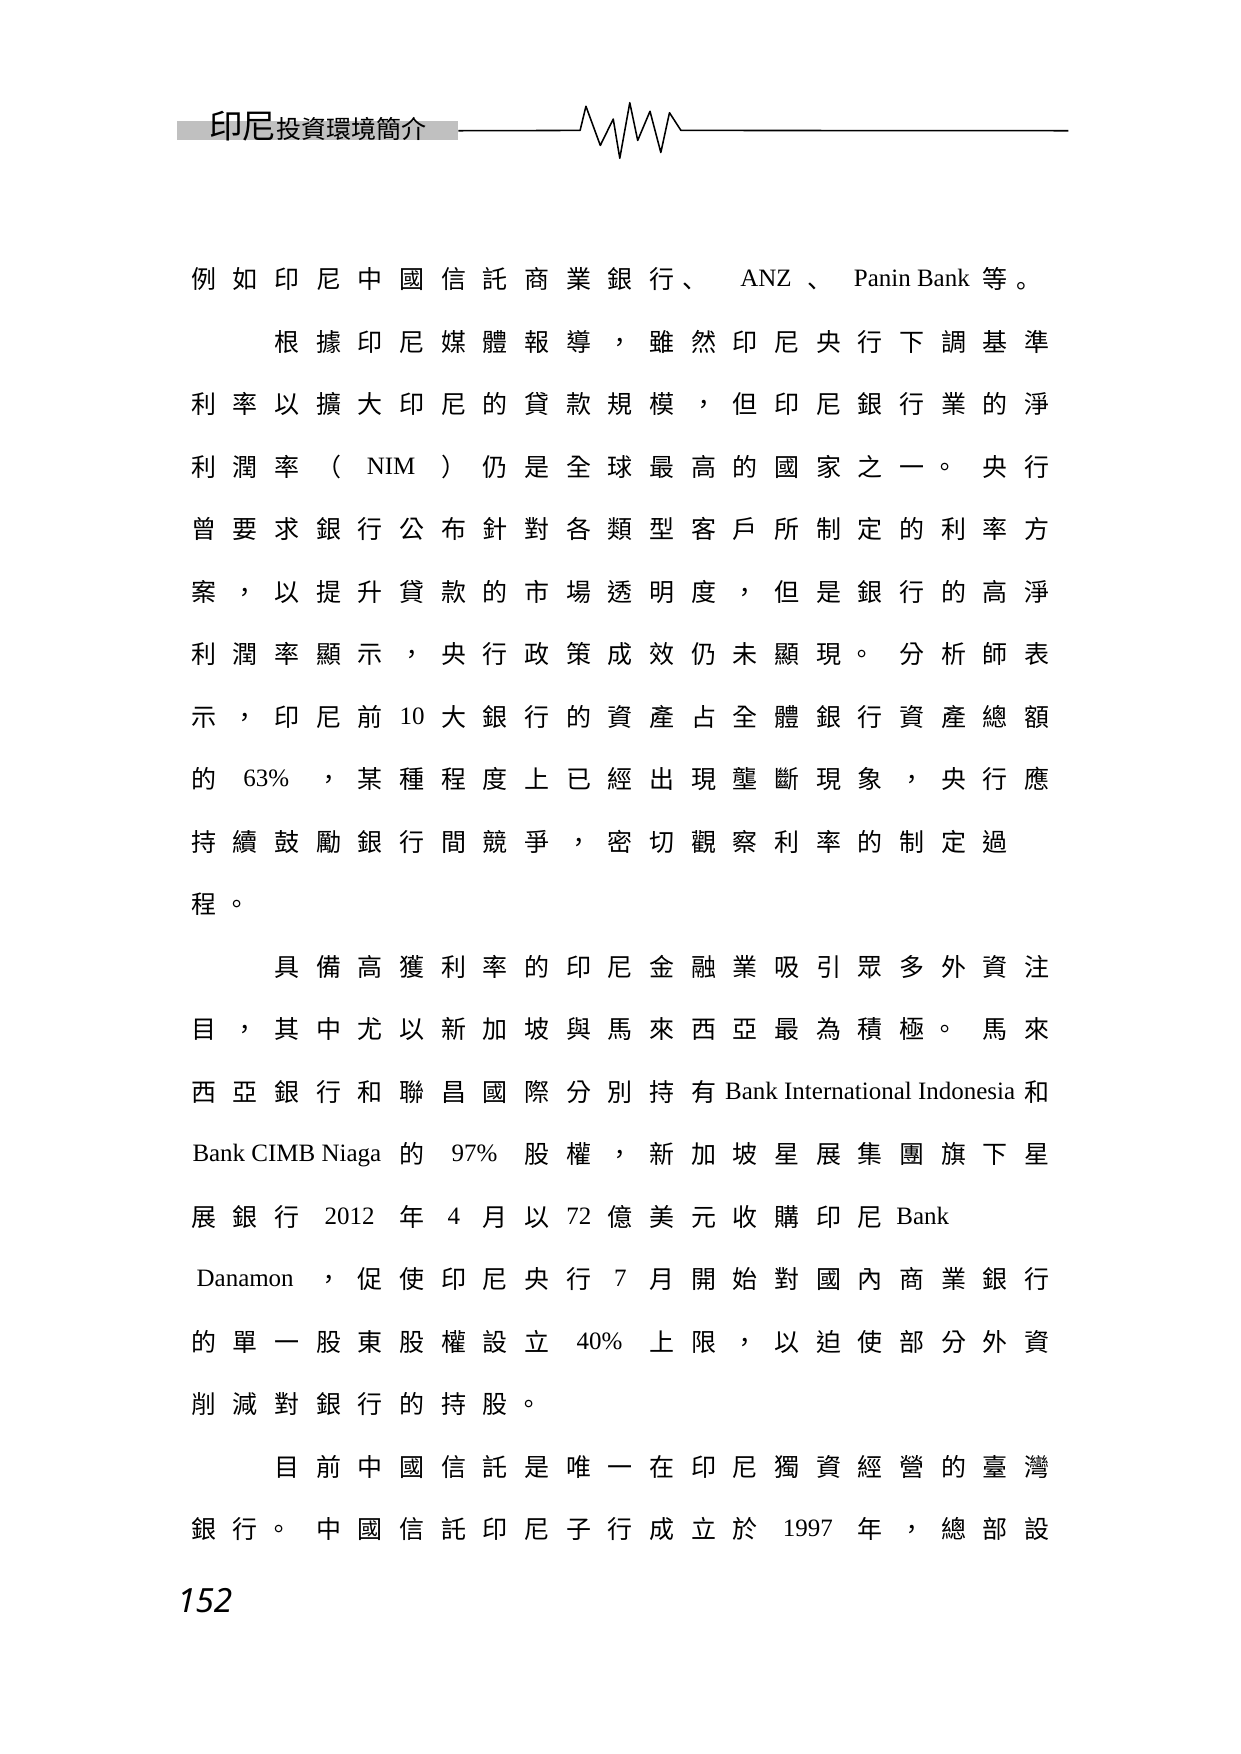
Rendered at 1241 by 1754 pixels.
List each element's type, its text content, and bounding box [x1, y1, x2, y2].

text 例如印尼中國信託商業銀行、ANZ、Panin Bank等。 [183, 236, 1058, 299]
text 根據印尼媒體報導，雖然印尼央行下調基準利率以擴大印尼的貸款規模，但印尼銀行業的淨利潤率（NIM）仍是全球最高的國家之一。央行曾要求銀行公布針對各類型客戶所制定的利率方案，以提升貸款的市場透明度，但是銀行的高淨利潤率顯示，央行政策成效仍未顯現。分析師表示，印尼前10大銀行的資產占全體銀行資產總額的63%，某種程度上已經出現壟斷現象，央行應持續鼓勵銀行間競爭，密切觀察利率的制定過程。 [183, 299, 1058, 924]
text 目前中國信託是唯一在印尼獨資經營的臺灣銀行。中國信託印尼子行成立於1997年，總部設 [183, 1424, 1058, 1549]
text 具備高獲利率的印尼金融業吸引眾多外資注目，其中尤以新加坡與馬來西亞最為積極。馬來西亞銀行和聯昌國際分別持有Bank International Indonesia和Bank CIMB Niaga的97%股權，新加坡星展集團旗下星展銀行2012年4月以72億美元收購印尼Bank Danamon，促使印尼央行7月開始對國內商業銀行的單一股東股權設立40%上限，以迫使部分外資削減對銀行的持股。 [183, 924, 1058, 1424]
